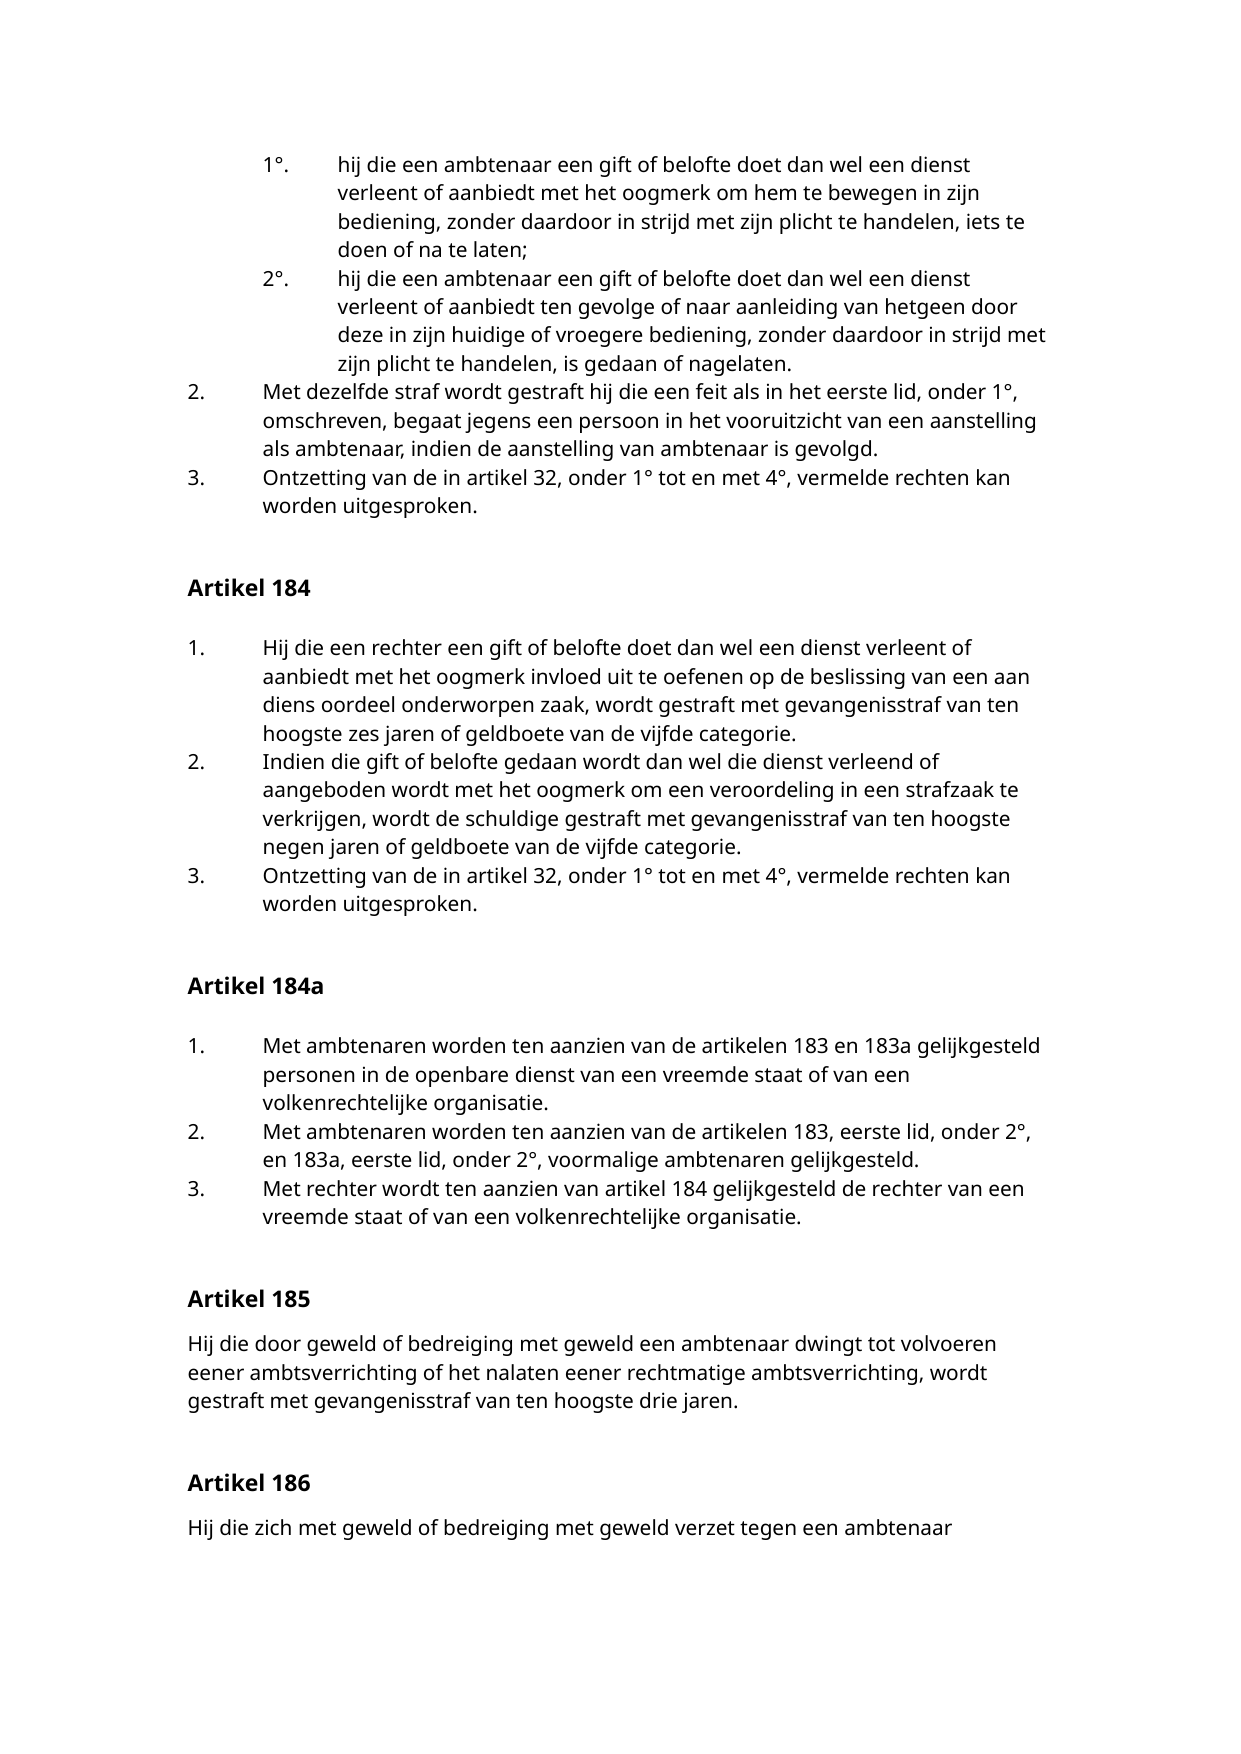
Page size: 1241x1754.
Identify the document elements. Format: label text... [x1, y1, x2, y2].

list Ontzetting van de in artikel 32, onder 1° tot en met 4°, vermelde rechten kan worden uitgesproken. [187, 861, 1053, 918]
list Indien die gift of belofte gedaan wordt dan wel die dienst verleend of aangeboden wordt met het oogmerk om een veroordeling in een strafzaak te verkrijgen, wordt de schuldige gestraft met gevangenisstraf van ten hoogste negen jaren of geldboete van de vijfde categorie. [187, 747, 1053, 861]
subtitle Artikel 184 [187, 572, 1053, 603]
list Ontzetting van de in artikel 32, onder 1° tot en met 4°, vermelde rechten kan worden uitgesproken. [187, 463, 1053, 520]
text Hij die zich met geweld of bedreiging met geweld verzet tegen een ambtenaar [187, 1513, 1053, 1542]
text Hij die door geweld of bedreiging met geweld een ambtenaar dwingt tot volvoeren eener ambtsverrichting of het nalaten eener rechtmatige ambtsverrichting, wordt gestraft met gevangenisstraf van ten hoogste drie jaren. [187, 1329, 1053, 1415]
subtitle Artikel 184a [187, 970, 1053, 1002]
list Met dezelfde straf wordt gestraft hij die een feit als in het eerste lid, onder 1°, omschreven, begaat jegens een persoon in het vooruitzicht van een aanstelling als ambtenaar, indien de aanstelling van ambtenaar is gevolgd. [187, 377, 1053, 463]
list hij die een ambtenaar een gift of belofte doet dan wel een dienst verleent of aanbiedt ten gevolge of naar aanleiding van hetgeen door deze in zijn huidige of vroegere bediening, zonder daardoor in strijd met zijn plicht te handelen, is gedaan of nagelaten. [262, 264, 1053, 377]
list Hij die een rechter een gift of belofte doet dan wel een dienst verleent of aanbiedt met het oogmerk invloed uit te oefenen op de beslissing van een aan diens oordeel onderworpen zaak, wordt gestraft met gevangenisstraf van ten hoogste zes jaren of geldboete van de vijfde categorie. [187, 633, 1053, 747]
subtitle Artikel 186 [187, 1467, 1053, 1498]
list Met rechter wordt ten aanzien van artikel 184 gelijkgesteld de rechter van een vreemde staat of van een volkenrechtelijke organisatie. [187, 1174, 1053, 1231]
list Met ambtenaren worden ten aanzien van de artikelen 183, eerste lid, onder 2°, en 183a, eerste lid, onder 2°, voormalige ambtenaren gelijkgesteld. [187, 1117, 1053, 1174]
subtitle Artikel 185 [187, 1283, 1053, 1314]
list Met ambtenaren worden ten aanzien van de artikelen 183 en 183a gelijkgesteld personen in de openbare dienst van een vreemde staat of van een volkenrechtelijke organisatie. [187, 1032, 1053, 1117]
list hij die een ambtenaar een gift of belofte doet dan wel een dienst verleent of aanbiedt met het oogmerk om hem te bewegen in zijn bediening, zonder daardoor in strijd met zijn plicht te handelen, iets te doen of na te laten; [262, 150, 1053, 264]
